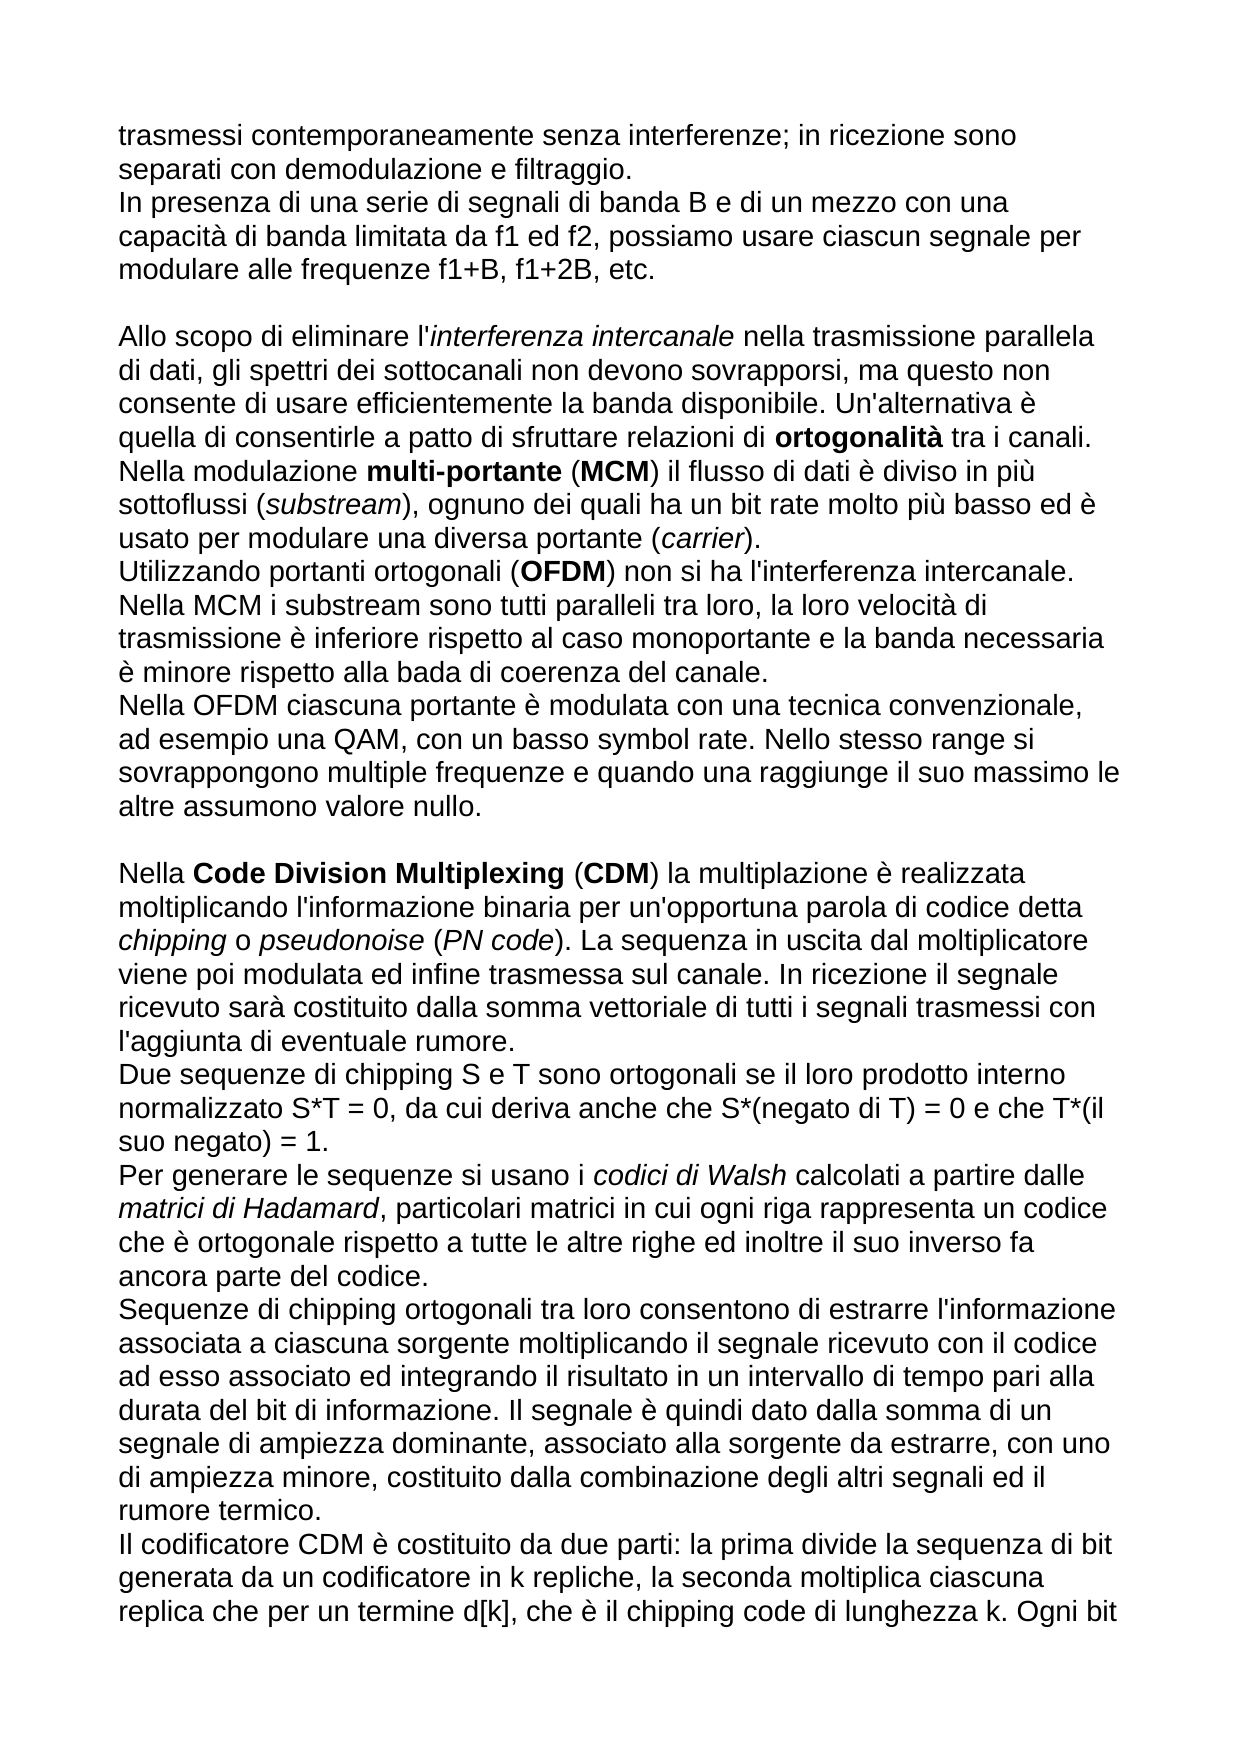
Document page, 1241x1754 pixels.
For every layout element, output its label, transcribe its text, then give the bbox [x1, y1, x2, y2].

text Nella modulazione multi-portante (MCM) il flusso di dati è diviso in più sottoflussi (substream), ognuno dei quali ha un bit rate molto più basso ed è usato per modulare una diversa portante (carrier). [118, 453, 1122, 554]
text trasmessi contemporaneamente senza interferenze; in ricezione sono separati con demodulazione e filtraggio. [118, 118, 1122, 185]
text Nella MCM i substream sono tutti paralleli tra loro, la loro velocità di trasmissione è inferiore rispetto al caso monoportante e la banda necessaria è minore rispetto alla bada di coerenza del canale. [118, 588, 1122, 688]
text Allo scopo di eliminare l'interferenza intercanale nella trasmissione parallela di dati, gli spettri dei sottocanali non devono sovrapporsi, ma questo non consente di usare efficientemente la banda disponibile. Un'alternativa è quella di consentirle a patto di sfruttare relazioni di ortogonalità tra i canali. [118, 319, 1122, 453]
text Il codificatore CDM è costituito da due parti: la prima divide la sequenza di bit generata da un codificatore in k repliche, la seconda moltiplica ciascuna replica che per un termine d[k], che è il chipping code di lunghezza k. Ogni bit [118, 1527, 1122, 1627]
text Utilizzando portanti ortogonali (OFDM) non si ha l'interferenza intercanale. [118, 554, 1122, 588]
text Sequenze di chipping ortogonali tra loro consentono di estrarre l'informazione associata a ciascuna sorgente moltiplicando il segnale ricevuto con il codice ad esso associato ed integrando il risultato in un intervallo di tempo pari alla durata del bit di informazione. Il segnale è quindi dato dalla somma di un segnale di ampiezza dominante, associato alla sorgente da estrarre, con uno di ampiezza minore, costituito dalla combinazione degli altri segnali ed il rumore termico. [118, 1292, 1122, 1527]
text Nella Code Division Multiplexing (CDM) la multiplazione è realizzata moltiplicando l'informazione binaria per un'opportuna parola di codice detta chipping o pseudonoise (PN code). La sequenza in uscita dal moltiplicatore viene poi modulata ed infine trasmessa sul canale. In ricezione il segnale ricevuto sarà costituito dalla somma vettoriale di tutti i segnali trasmessi con l'aggiunta di eventuale rumore. [118, 856, 1122, 1057]
text Nella OFDM ciascuna portante è modulata con una tecnica convenzionale, ad esempio una QAM, con un basso symbol rate. Nello stesso range si sovrappongono multiple frequenze e quando una raggiunge il suo massimo le altre assumono valore nullo. [118, 688, 1122, 822]
text Per generare le sequenze si usano i codici di Walsh calcolati a partire dalle matrici di Hadamard, particolari matrici in cui ogni riga rappresenta un codice che è ortogonale rispetto a tutte le altre righe ed inoltre il suo inverso fa ancora parte del codice. [118, 1158, 1122, 1292]
text Due sequenze di chipping S e T sono ortogonali se il loro prodotto interno normalizzato S*T = 0, da cui deriva anche che S*(negato di T) = 0 e che T*(il suo negato) = 1. [118, 1057, 1122, 1158]
text In presenza di una serie di segnali di banda B e di un mezzo con una capacità di banda limitata da f1 ed f2, possiamo usare ciascun segnale per modulare alle frequenze f1+B, f1+2B, etc. [118, 185, 1122, 286]
